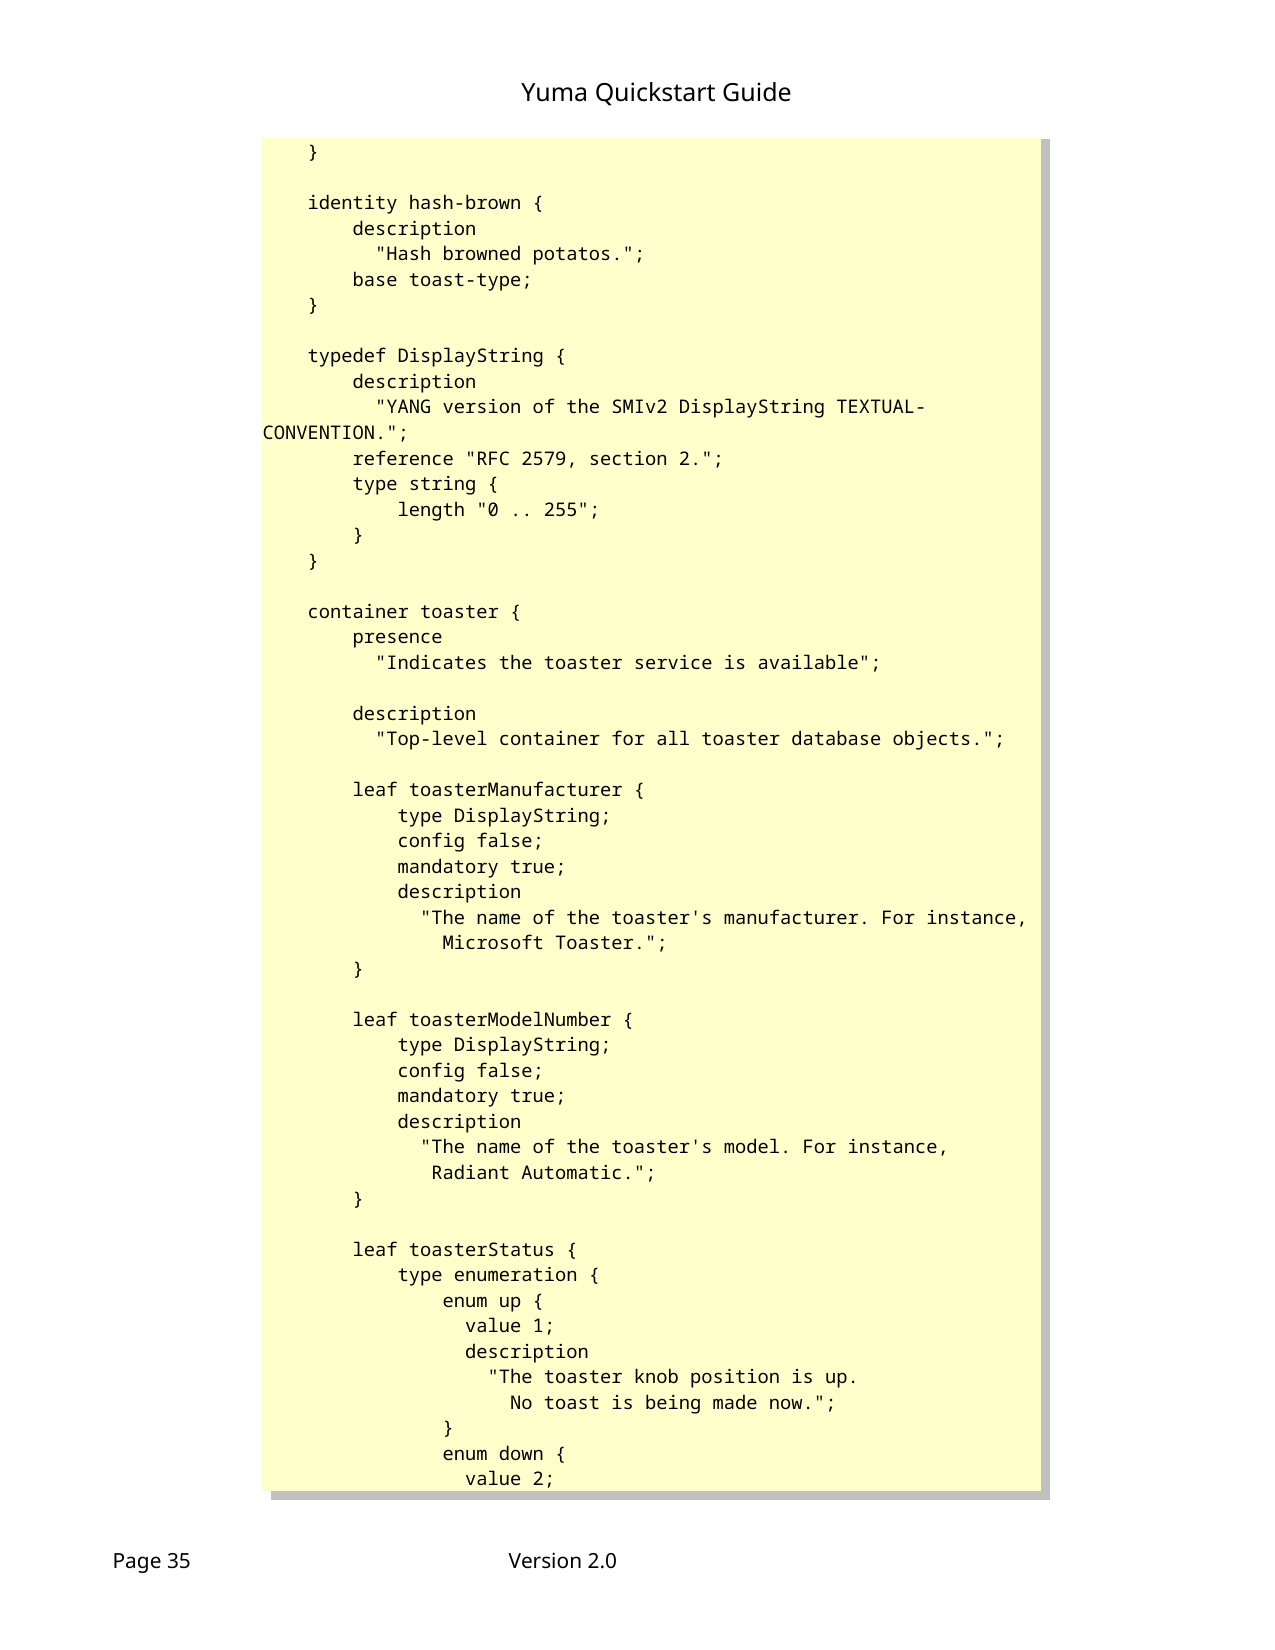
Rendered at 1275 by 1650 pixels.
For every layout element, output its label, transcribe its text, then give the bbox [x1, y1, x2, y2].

text config false; [262, 828, 1041, 853]
text value 2; [262, 1466, 1041, 1491]
text typedef DisplayString { [262, 343, 1041, 368]
text mandatory true; [262, 1083, 1041, 1108]
text config false; [262, 1057, 1041, 1083]
text description [262, 368, 1041, 394]
text value 1; [262, 1312, 1041, 1338]
text "Top-level container for all toaster database objects."; [262, 726, 1041, 751]
text Microsoft Toaster."; [262, 930, 1041, 955]
text No toast is being made now."; [262, 1389, 1041, 1414]
text "The name of the toaster's model. For instance, [262, 1134, 1041, 1159]
text } [262, 955, 1041, 981]
text description [262, 700, 1041, 726]
text enum up { [262, 1287, 1041, 1312]
text description [262, 879, 1041, 904]
text "YANG version of the SMIv2 DisplayString TEXTUAL-CONVENTION."; [262, 394, 1041, 445]
text } [262, 1414, 1041, 1440]
text } [262, 547, 1041, 572]
text enum down { [262, 1440, 1041, 1466]
text type DisplayString; [262, 802, 1041, 828]
text length "0 .. 255"; [262, 496, 1041, 521]
text } [262, 1185, 1041, 1210]
text leaf toasterModelNumber { [262, 1006, 1041, 1032]
text type string { [262, 470, 1041, 496]
text reference "RFC 2579, section 2."; [262, 445, 1041, 470]
text mandatory true; [262, 853, 1041, 879]
text } [262, 292, 1041, 317]
text description [262, 215, 1041, 241]
text } [262, 138, 1041, 164]
text description [262, 1338, 1041, 1363]
text base toast-type; [262, 266, 1041, 292]
text } [262, 521, 1041, 547]
text leaf toasterManufacturer { [262, 777, 1041, 802]
text type DisplayString; [262, 1032, 1041, 1057]
text presence [262, 623, 1041, 649]
text Radiant Automatic."; [262, 1159, 1041, 1185]
text description [262, 1108, 1041, 1134]
text type enumeration { [262, 1261, 1041, 1287]
text "Hash browned potatos."; [262, 241, 1041, 266]
text leaf toasterStatus { [262, 1236, 1041, 1261]
text identity hash-brown { [262, 189, 1041, 215]
text container toaster { [262, 598, 1041, 623]
text "Indicates the toaster service is available"; [262, 649, 1041, 674]
text "The name of the toaster's manufacturer. For instance, [262, 904, 1041, 930]
text "The toaster knob position is up. [262, 1363, 1041, 1389]
